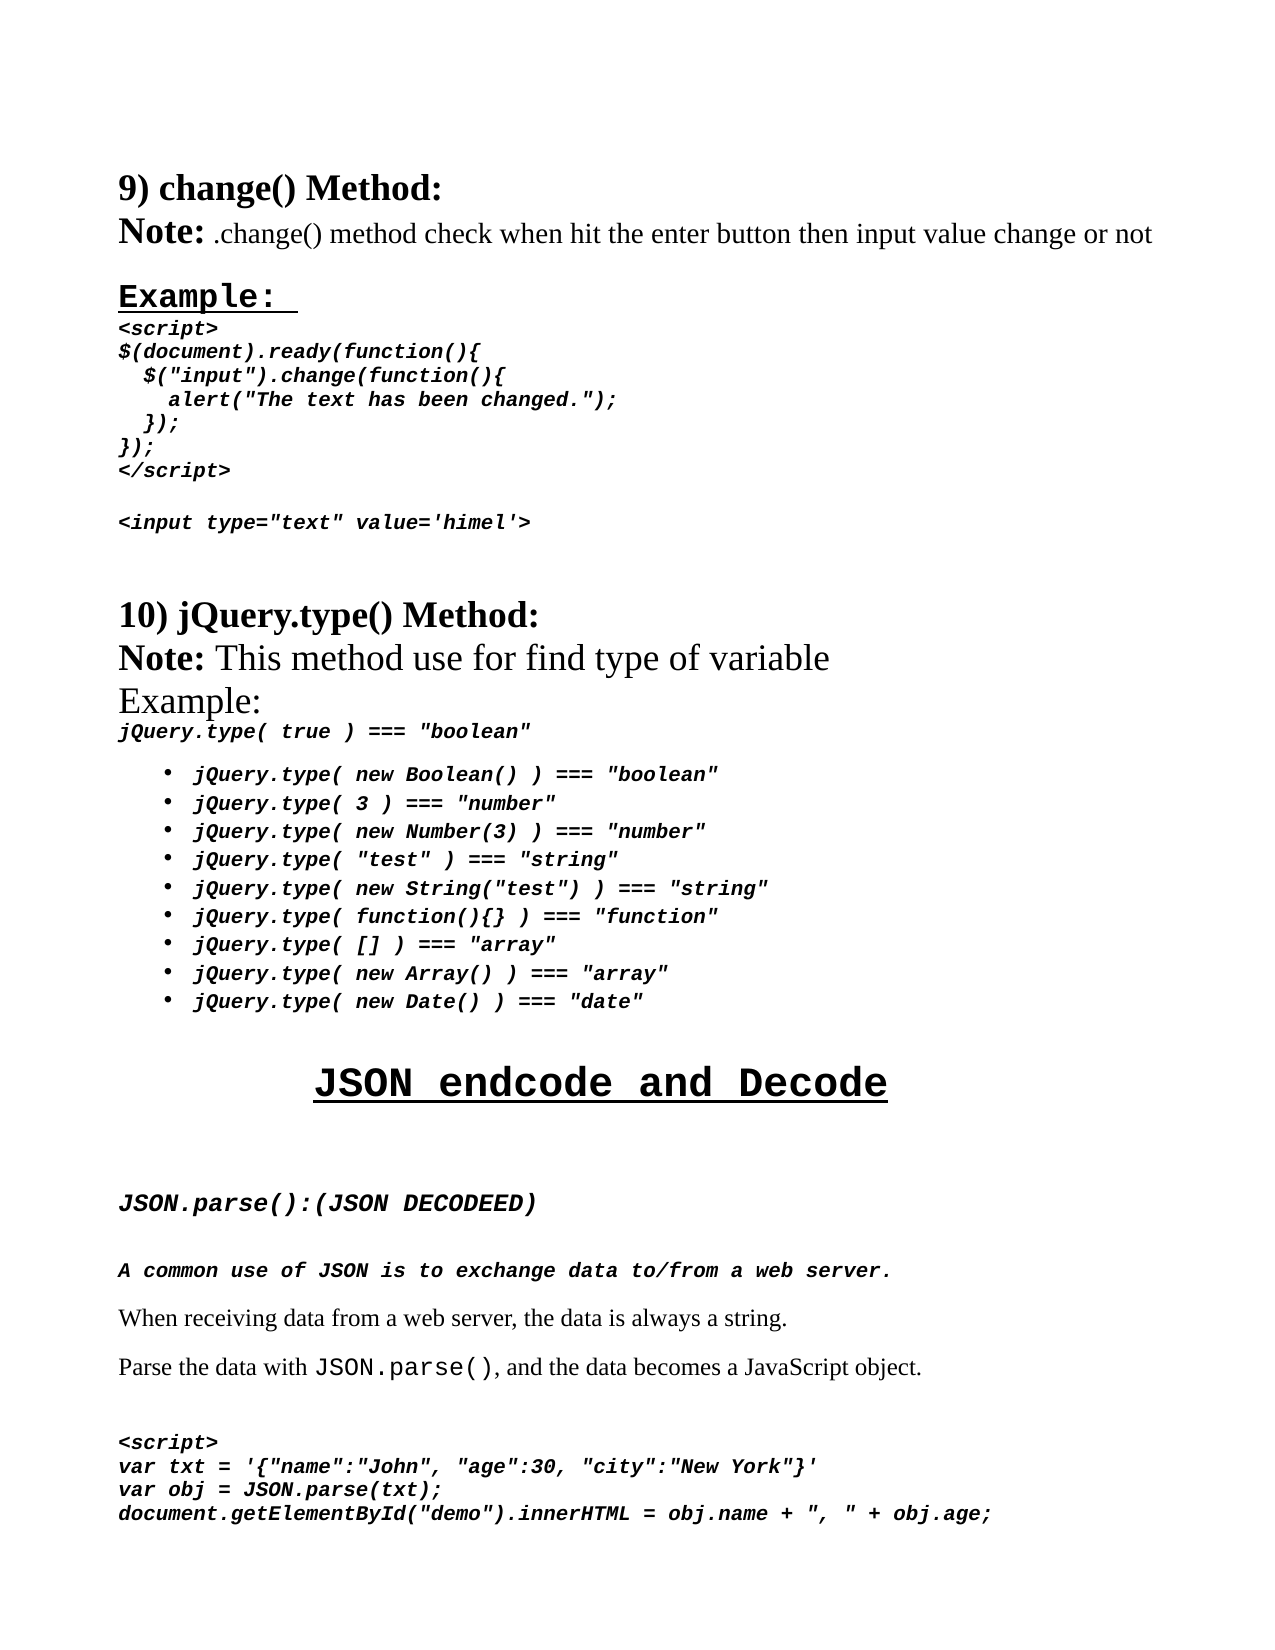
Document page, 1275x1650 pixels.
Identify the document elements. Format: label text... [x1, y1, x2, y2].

text 9) change() Method: [118, 165, 1157, 208]
text <input type="text" value='himel'> [118, 512, 1157, 535]
text $("input").change(function(){ [118, 365, 1157, 389]
list jQuery.type( new Number(3) ) === "number" [164, 821, 1157, 844]
text <script> [118, 1432, 1157, 1456]
list jQuery.type( function(){} ) === "function" [164, 906, 1157, 929]
text JSON endcode and Decode [118, 1062, 1157, 1109]
text Parse the data with JSON.parse(), and the data becomes a JavaScript object. [118, 1352, 1157, 1383]
text }); [118, 436, 1157, 460]
list jQuery.type( new Date() ) === "date" [164, 991, 1157, 1014]
list jQuery.type( "test" ) === "string" [164, 849, 1157, 873]
list jQuery.type( new String("test") ) === "string" [164, 878, 1157, 901]
text <script> [118, 318, 1157, 341]
text When receiving data from a web server, the data is always a string. [118, 1303, 1157, 1332]
text }); [118, 412, 1157, 436]
text A common use of JSON is to exchange data to/from a web server. [118, 1260, 1157, 1284]
subtitle JSON.parse():(JSON DECODEED) [118, 1191, 1157, 1219]
list jQuery.type( 3 ) === "number" [164, 793, 1157, 816]
text var txt = '{"name":"John", "age":30, "city":"New York"}' [118, 1456, 1157, 1479]
text alert("The text has been changed."); [118, 389, 1157, 412]
text 10) jQuery.type() Method: [118, 592, 1157, 635]
text Note: .change() method check when hit the enter button then input value change or not [118, 208, 1157, 252]
list jQuery.type( new Array() ) === "array" [164, 963, 1157, 986]
text Example: [118, 678, 1157, 721]
text var obj = JSON.parse(txt); [118, 1479, 1157, 1503]
list jQuery.type( new Boolean() ) === "boolean" [164, 764, 1157, 788]
text $(document).ready(function(){ [118, 341, 1157, 365]
text Note: This method use for find type of variable [118, 635, 1157, 678]
text document.getElementById("demo").innerHTML = obj.name + ", " + obj.age; [118, 1503, 1157, 1527]
text Example: [118, 280, 1157, 318]
text </script> [118, 460, 1157, 483]
text jQuery.type( true ) === "boolean" [118, 721, 1157, 745]
list jQuery.type( [] ) === "array" [164, 934, 1157, 958]
